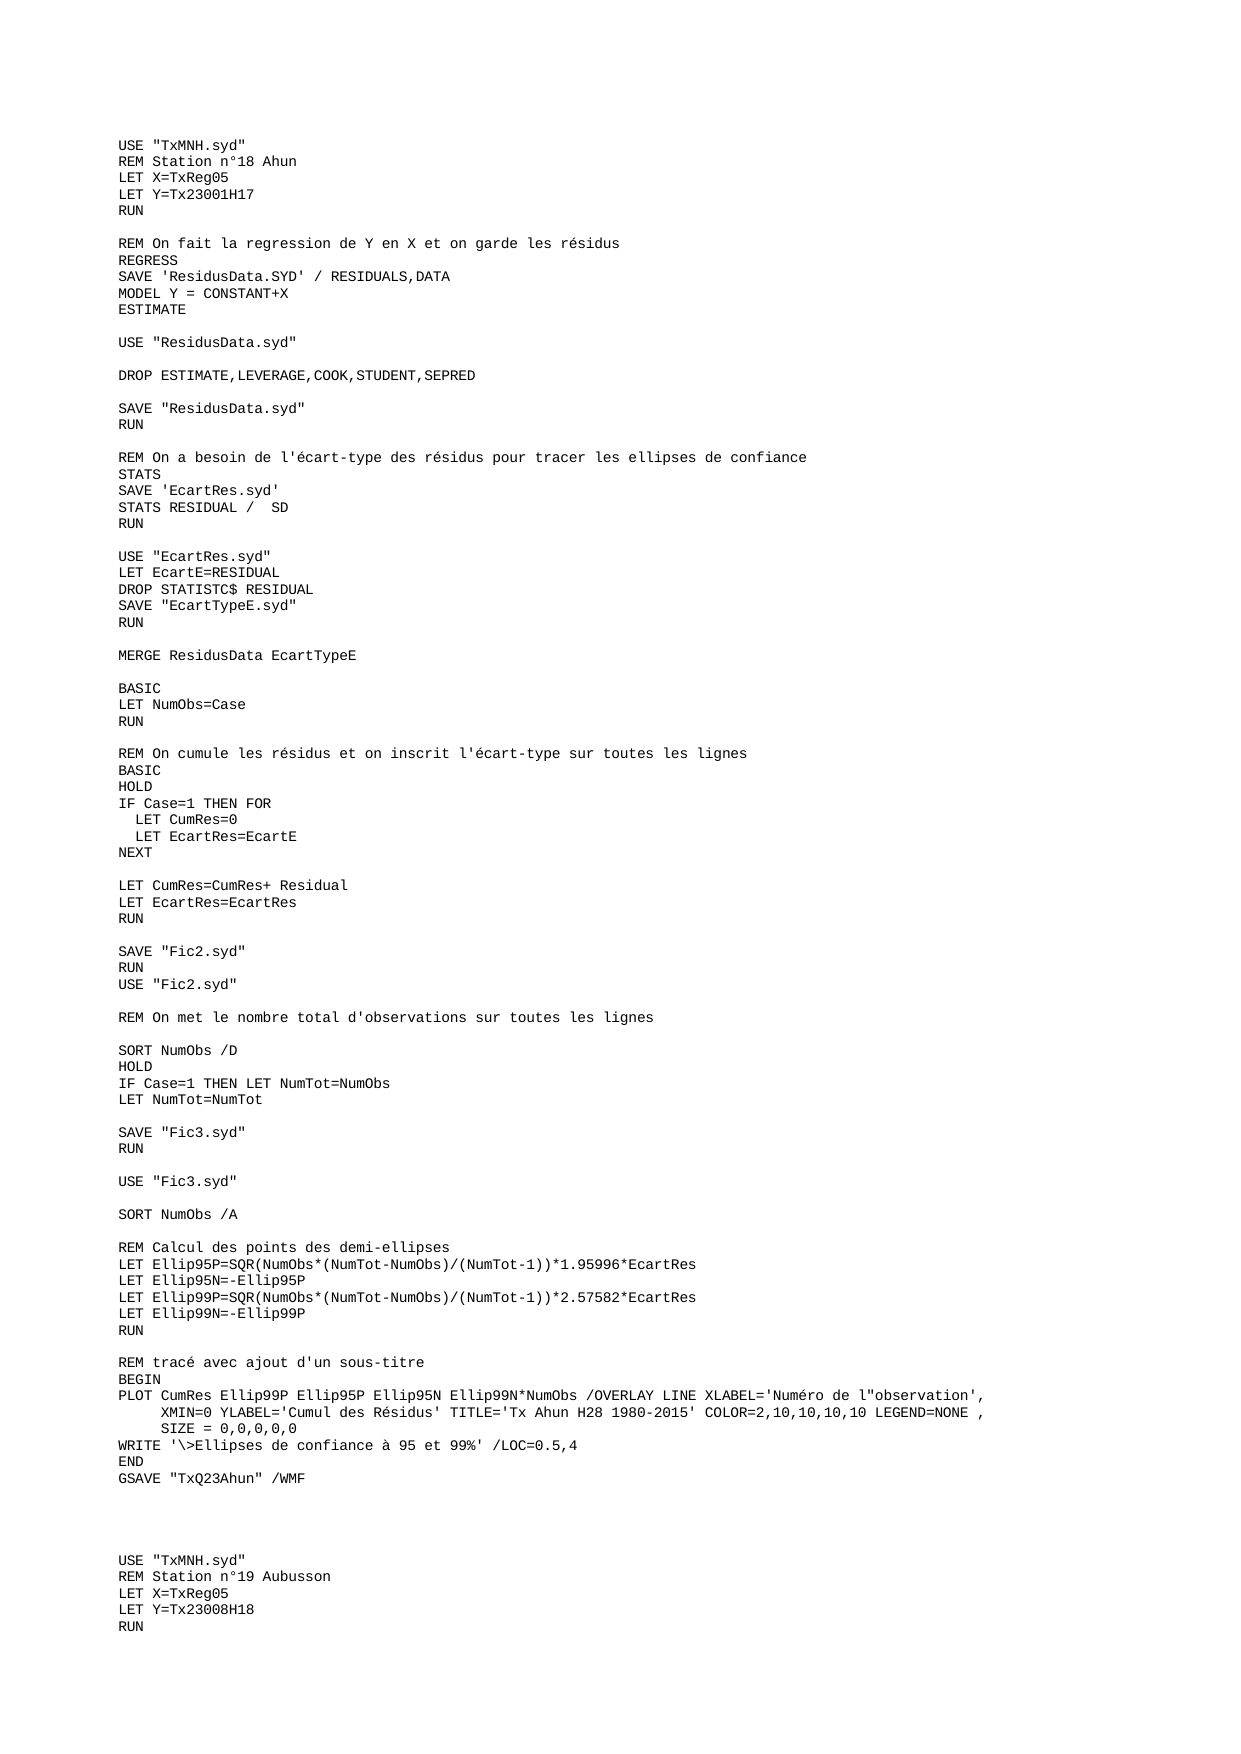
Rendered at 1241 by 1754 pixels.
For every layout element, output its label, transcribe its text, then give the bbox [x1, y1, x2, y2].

text LET EcartRes=EcartRes [118, 895, 1122, 911]
text BEGIN [118, 1372, 1122, 1389]
text REM On fait la regression de Y en X et on garde les résidus [118, 237, 1122, 253]
text USE "TxMNH.syd" [118, 1553, 1122, 1570]
text LET NumObs=Case [118, 697, 1122, 714]
text STATS [118, 467, 1122, 483]
text REM On a besoin de l'écart-type des résidus pour tracer les ellipses de confiance [118, 451, 1122, 467]
text LET EcartRes=EcartE [118, 829, 1122, 846]
text REM tracé avec ajout d'un sous-titre [118, 1356, 1122, 1372]
text PLOT CumRes Ellip99P Ellip95P Ellip95N Ellip99N*NumObs /OVERLAY LINE XLABEL='Numéro de l"observation', [118, 1389, 1122, 1405]
text ESTIMATE [118, 302, 1122, 319]
text REM On cumule les résidus et on inscrit l'écart-type sur toutes les lignes [118, 747, 1122, 763]
text SORT NumObs /A [118, 1208, 1122, 1224]
text USE "Fic3.syd" [118, 1175, 1122, 1191]
text LET CumRes=CumRes+ Residual [118, 878, 1122, 895]
text DROP ESTIMATE,LEVERAGE,COOK,STUDENT,SEPRED [118, 368, 1122, 385]
text GSAVE "TxQ23Ahun" /WMF [118, 1471, 1122, 1487]
text USE "Fic2.syd" [118, 977, 1122, 994]
text LET Y=Tx23008H18 [118, 1603, 1122, 1619]
text NEXT [118, 846, 1122, 862]
text LET Ellip99P=SQR(NumObs*(NumTot-NumObs)/(NumTot-1))*2.57582*EcartRes [118, 1290, 1122, 1306]
text RUN [118, 961, 1122, 977]
text RUN [118, 516, 1122, 533]
text REM Station n°18 Ahun [118, 154, 1122, 171]
text LET X=TxReg05 [118, 1586, 1122, 1603]
text BASIC [118, 681, 1122, 697]
text RUN [118, 1619, 1122, 1636]
text XMIN=0 YLABEL='Cumul des Résidus' TITLE='Tx Ahun H28 1980-2015' COLOR=2,10,10,10,10 LEGEND=NONE , [118, 1405, 1122, 1422]
text REM On met le nombre total d'observations sur toutes les lignes [118, 1010, 1122, 1027]
text STATS RESIDUAL / SD [118, 500, 1122, 516]
text USE "EcartRes.syd" [118, 549, 1122, 566]
text WRITE '\>Ellipses de confiance à 95 et 99%' /LOC=0.5,4 [118, 1438, 1122, 1454]
text SAVE "ResidusData.syd" [118, 401, 1122, 418]
text RUN [118, 418, 1122, 434]
text LET CumRes=0 [118, 813, 1122, 829]
text RUN [118, 615, 1122, 632]
text RUN [118, 1142, 1122, 1158]
text REGRESS [118, 253, 1122, 269]
text MODEL Y = CONSTANT+X [118, 286, 1122, 302]
text DROP STATISTC$ RESIDUAL [118, 582, 1122, 599]
text REM Station n°19 Aubusson [118, 1570, 1122, 1586]
text RUN [118, 714, 1122, 730]
text SAVE 'EcartRes.syd' [118, 483, 1122, 500]
text RUN [118, 1323, 1122, 1339]
text SAVE "EcartTypeE.syd" [118, 599, 1122, 615]
text LET Ellip95P=SQR(NumObs*(NumTot-NumObs)/(NumTot-1))*1.95996*EcartRes [118, 1257, 1122, 1273]
text SORT NumObs /D [118, 1043, 1122, 1059]
text SAVE "Fic2.syd" [118, 944, 1122, 961]
text LET Ellip95N=-Ellip95P [118, 1273, 1122, 1290]
text RUN [118, 204, 1122, 220]
text MERGE ResidusData EcartTypeE [118, 648, 1122, 664]
text HOLD [118, 1059, 1122, 1076]
text LET Ellip99N=-Ellip99P [118, 1306, 1122, 1323]
text LET Y=Tx23001H17 [118, 187, 1122, 204]
text HOLD [118, 780, 1122, 796]
text IF Case=1 THEN FOR [118, 796, 1122, 813]
text REM Calcul des points des demi-ellipses [118, 1241, 1122, 1257]
text LET EcartE=RESIDUAL [118, 566, 1122, 582]
text LET X=TxReg05 [118, 171, 1122, 187]
text LET NumTot=NumTot [118, 1092, 1122, 1109]
text END [118, 1454, 1122, 1471]
text SAVE "Fic3.syd" [118, 1125, 1122, 1142]
text BASIC [118, 763, 1122, 780]
text USE "TxMNH.syd" [118, 138, 1122, 154]
text USE "ResidusData.syd" [118, 335, 1122, 352]
text IF Case=1 THEN LET NumTot=NumObs [118, 1076, 1122, 1092]
text SAVE 'ResidusData.SYD' / RESIDUALS,DATA [118, 269, 1122, 286]
text SIZE = 0,0,0,0,0 [118, 1422, 1122, 1438]
text RUN [118, 911, 1122, 928]
